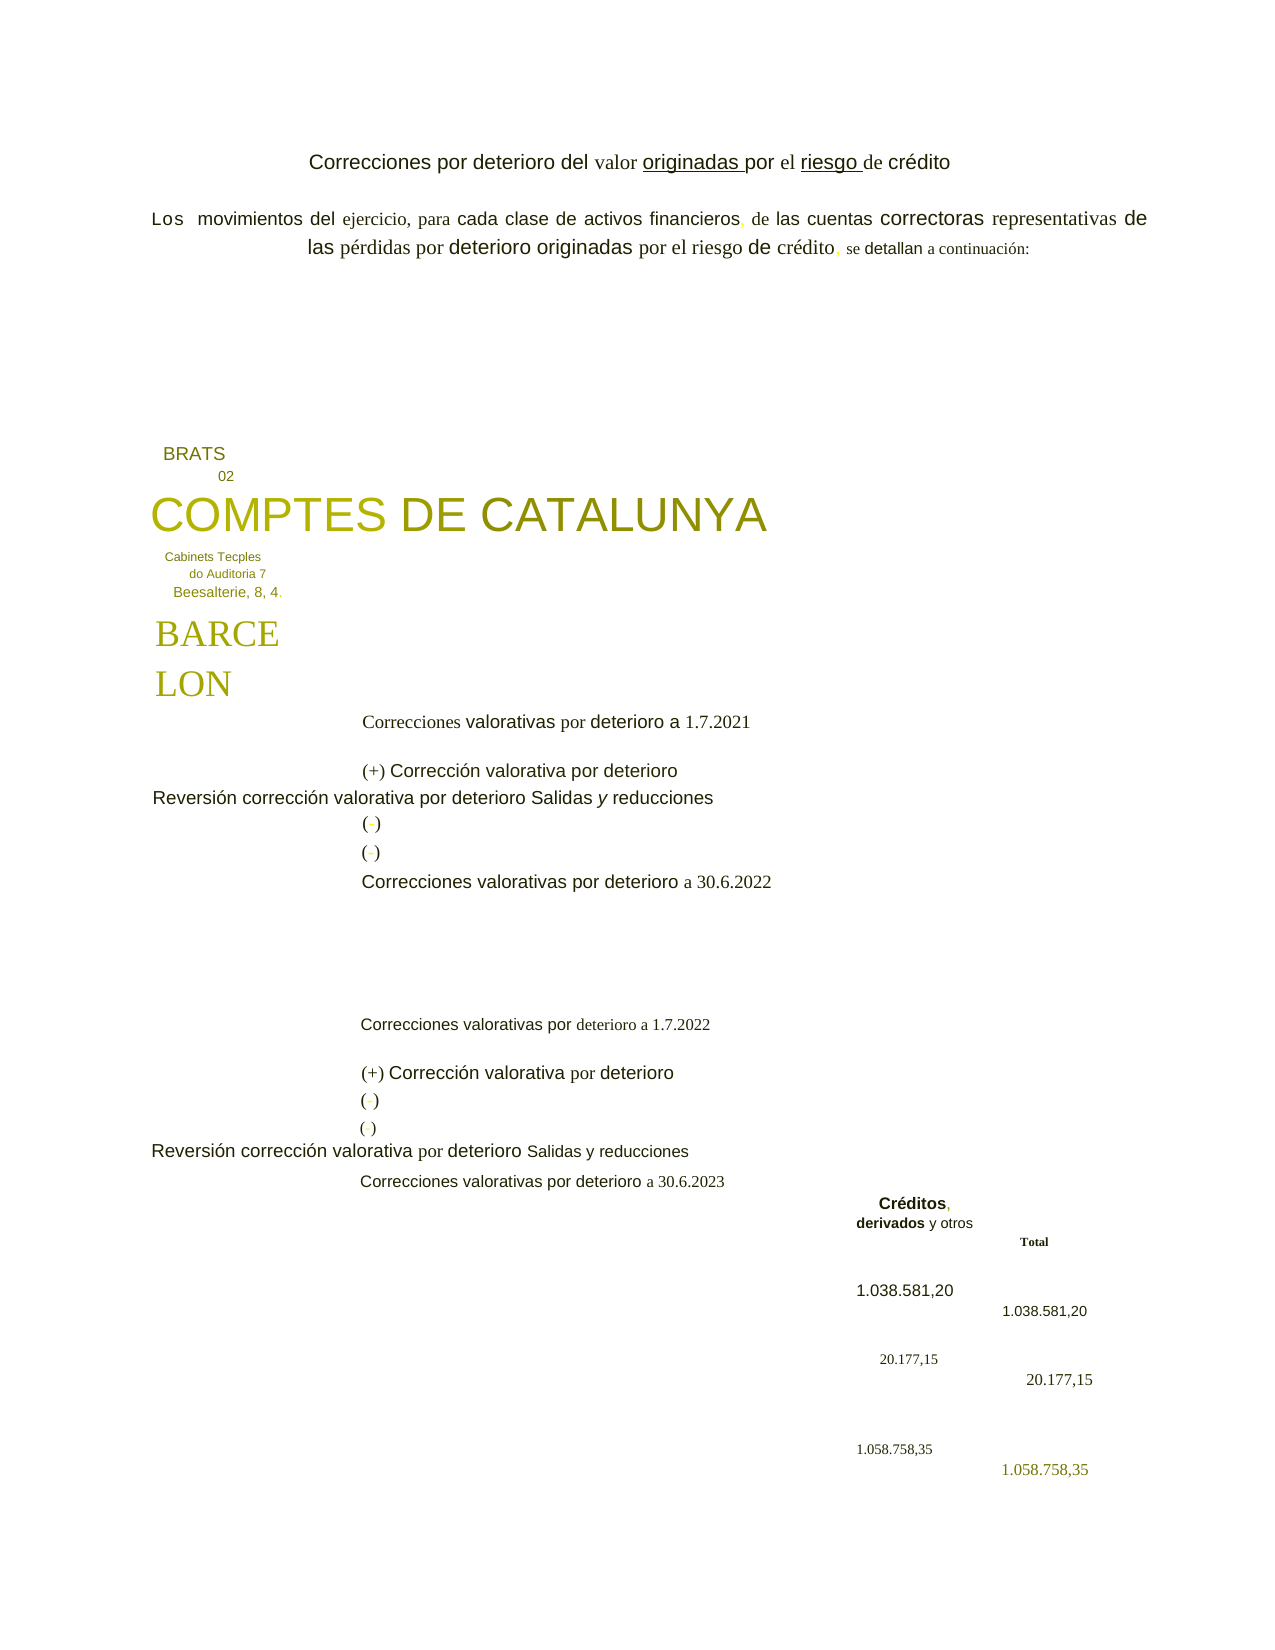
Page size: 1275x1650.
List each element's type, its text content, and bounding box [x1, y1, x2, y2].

text 1.038.581,20 [1002, 1302, 1139, 1319]
text do Auditoria 7 Beesalterie, 8, 4. [160, 566, 296, 600]
text Correcciones valorativas por deterioro a 30.6.2022 [361, 871, 800, 893]
text 1.058.758,35 [856, 1441, 992, 1457]
text Total [1020, 1234, 1101, 1249]
text Reversión corrección valorativa por deterioro Salidas y reducciones [151, 1140, 804, 1162]
text Los movimientos del ejercicio, para cada clase de activos financieros, de las cuentas correctoras representativas de las pérdidas por deterioro originadas por el riesgo de crédito, se detallan a continuación: [151, 206, 1147, 259]
text Correcciones valorativas por deterioro a 1.7.2022 [360, 1014, 790, 1034]
text (-) [359, 1118, 416, 1137]
text (-) [360, 1089, 416, 1110]
text 20.177,15 [879, 1351, 993, 1367]
text 1.038.581,20 [856, 1280, 994, 1299]
text COMPTES DE CATALUNYA [150, 487, 1125, 542]
text BARCELON [155, 612, 293, 704]
text Correcciones por deterioro del valor originadas por el riesgo de crédito [308, 150, 969, 174]
text Correcciones valorativas por deterioro a 30.6.2023 [360, 1171, 799, 1191]
text 20.177,15 [1026, 1370, 1139, 1389]
text 02 [218, 467, 275, 484]
text (-) [362, 812, 417, 833]
text Créditos, derivados y otros [855, 1193, 974, 1232]
text BRATS [163, 443, 251, 464]
text (+) Corrección valorativa por deterioro [362, 760, 723, 782]
text Cabinets Tecples [164, 550, 294, 564]
text Reversión corrección valorativa por deterioro Salidas y reducciones [152, 787, 806, 808]
text Correcciones valorativas por deterioro a 1.7.2021 [362, 711, 791, 732]
text (-) [361, 841, 416, 863]
text 1.058.758,35 [1001, 1460, 1139, 1479]
text (+) Corrección valorativa por deterioro [361, 1062, 722, 1084]
